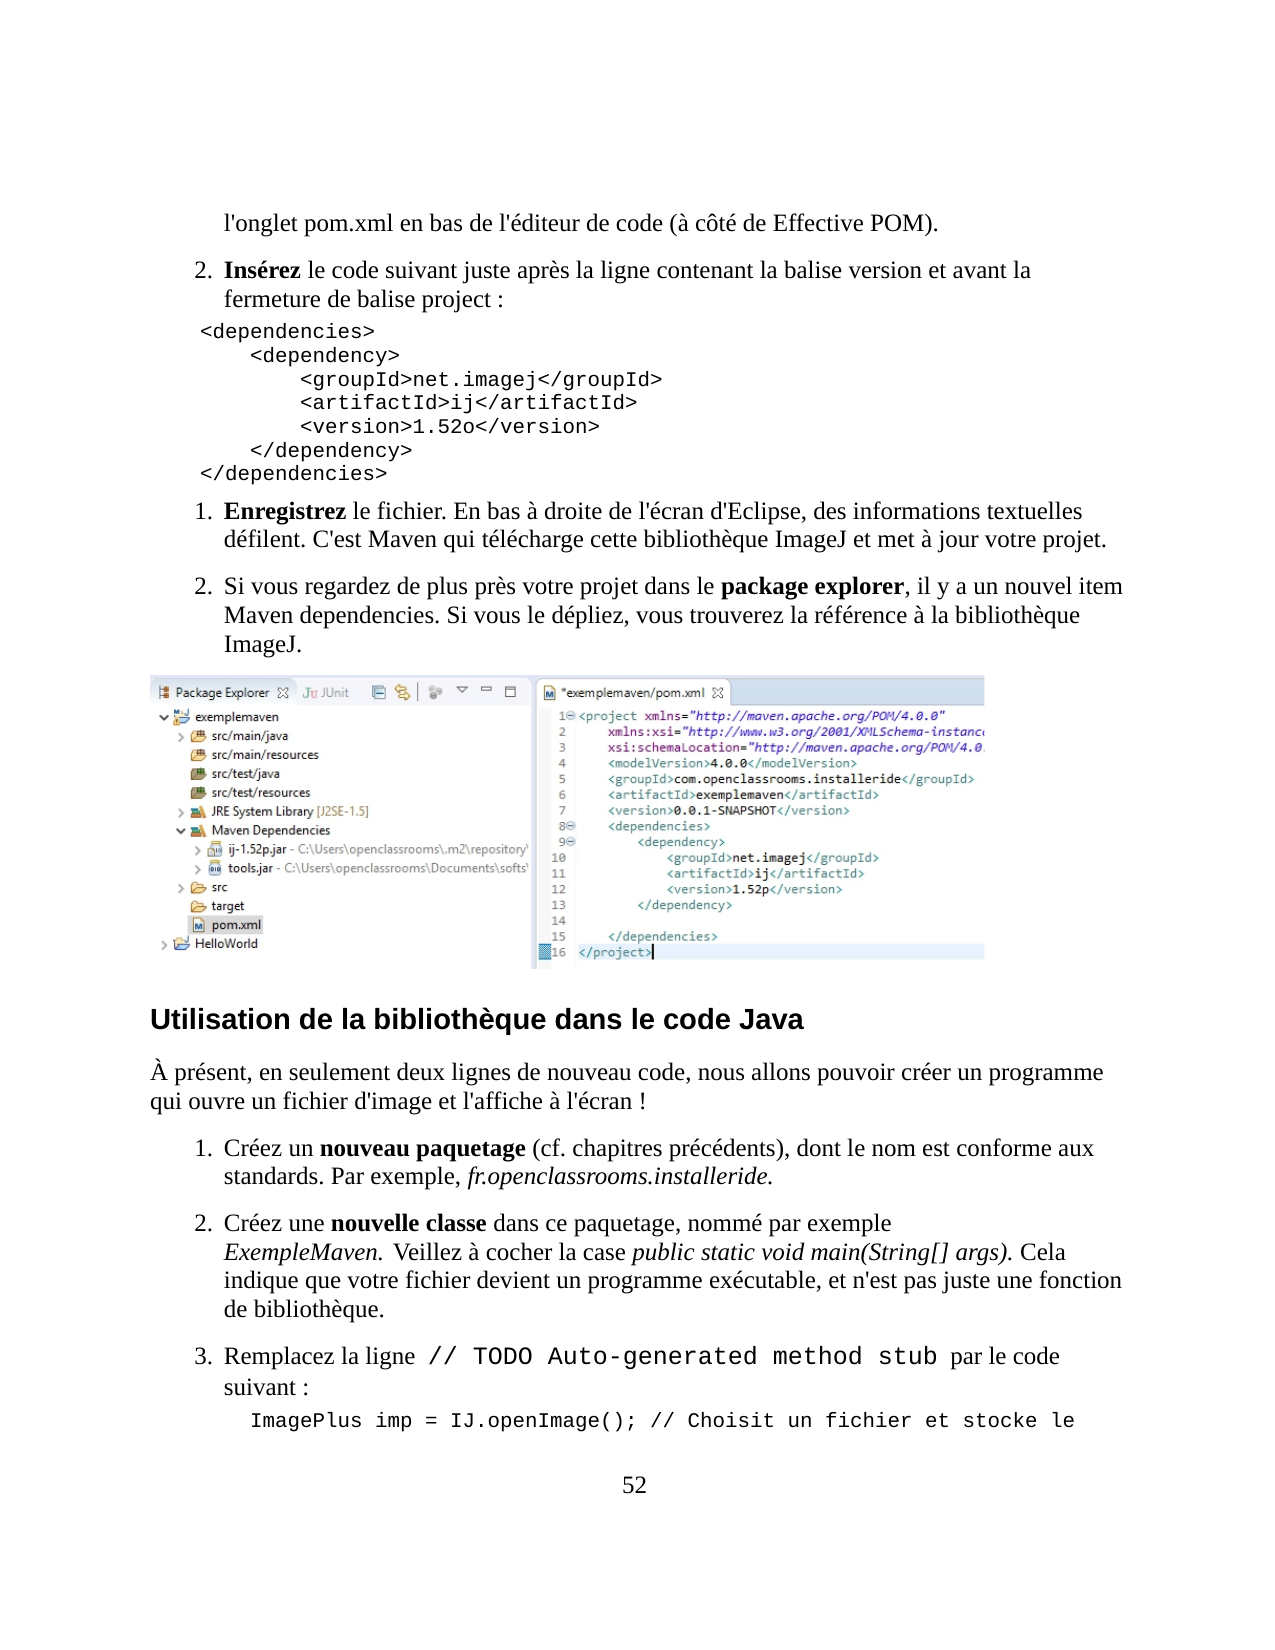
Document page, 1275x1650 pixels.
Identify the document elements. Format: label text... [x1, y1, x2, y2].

text <dependencies> [150, 321, 1125, 345]
subtitle Utilisation de la bibliothèque dans le code Java [150, 1002, 1125, 1036]
text </dependency> [150, 439, 1125, 463]
text ImagePlus imp = IJ.openImage(); // Choisit un fichier et stocke le [150, 1409, 1125, 1433]
text À présent, en seulement deux lignes de nouveau code, nous allons pouvoir créer un programme qui ouvre un fichier d'image et l'affiche à l'écran ! [150, 1057, 1125, 1115]
list l'onglet pom.xml en bas de l'éditeur de code (à côté de Effective POM). [194, 208, 1125, 237]
text <artifactId>ij</artifactId> [150, 392, 1125, 416]
list Enregistrez le fichier. En bas à droite de l'écran d'Eclipse, des informations textuelles défilent. C'est Maven qui télécharge cette bibliothèque ImageJ et met à jour votre projet. [194, 496, 1125, 553]
text <groupId>net.imagej</groupId> [150, 369, 1125, 392]
list Si vous regardez de plus près votre projet dans le package explorer, il y a un nouvel item Maven dependencies. Si vous le dépliez, vous trouverez la référence à la bibliothèque ImageJ. [194, 571, 1125, 657]
text <version>1.52o</version> [150, 416, 1125, 439]
list Insérez le code suivant juste après la ligne contenant la balise version et avant la fermeture de balise project : [194, 255, 1125, 312]
list Créez un nouveau paquetage (cf. chapitres précédents), dont le nom est conforme aux standards. Par exemple, fr.openclassrooms.installeride. [194, 1133, 1125, 1190]
list Créez une nouvelle classe dans ce paquetage, nommé par exemple ExempleMaven. Veillez à cocher la case public static void main(String[] args). Cela indique que votre fichier devient un programme exécutable, et n'est pas juste une fonction de bibliothèque. [194, 1208, 1125, 1323]
picture [150, 675, 985, 969]
list Remplacez la ligne // TODO Auto-generated method stub par le code suivant : [194, 1341, 1125, 1401]
text </dependencies> [150, 463, 1125, 487]
text <dependency> [150, 345, 1125, 369]
